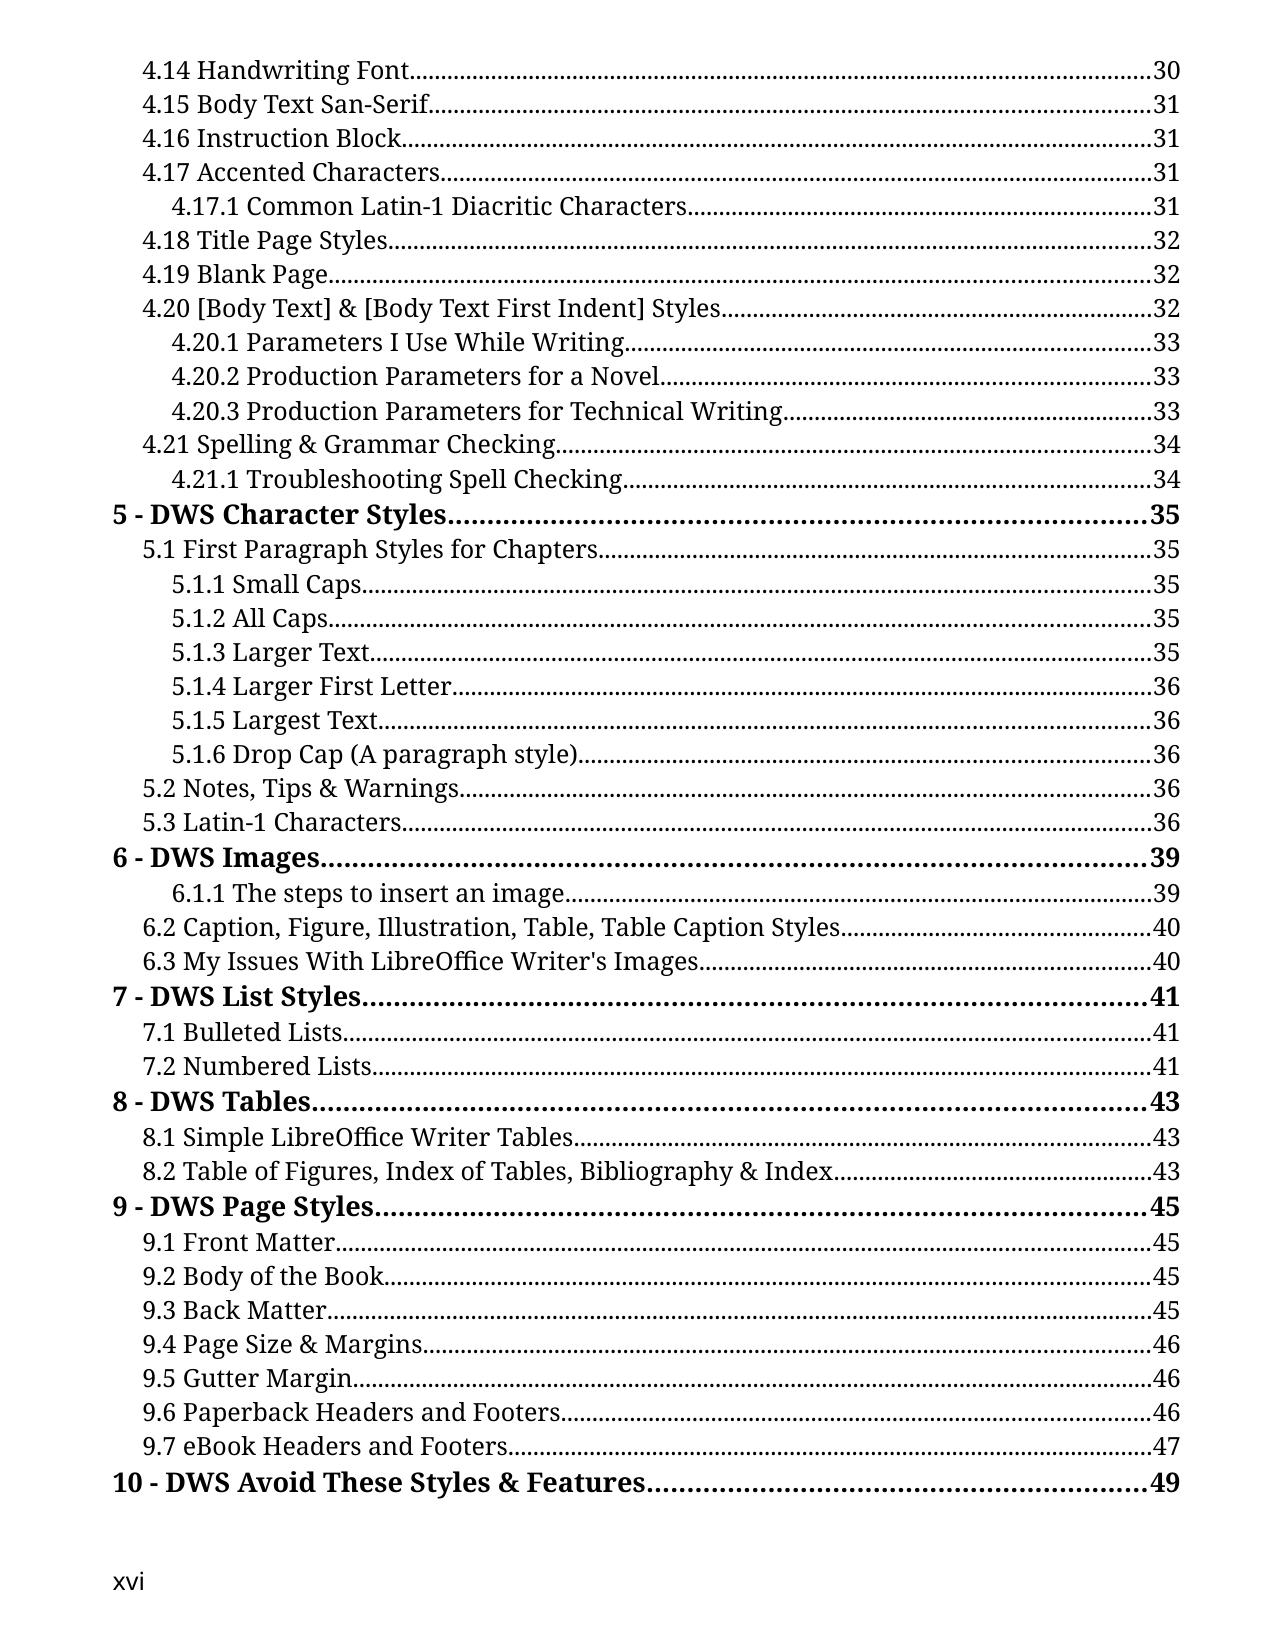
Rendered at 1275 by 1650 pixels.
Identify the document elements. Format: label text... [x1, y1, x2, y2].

text 4.20.3 Production Parameters for Technical Writing 33 [171, 393, 1181, 427]
text 4.21 Spelling & Grammar Checking 34 [142, 427, 1181, 461]
text 8.2 Table of Figures, Index of Tables, Bibliography & Index 43 [142, 1154, 1181, 1188]
text 5.1.1 Small Caps 35 [171, 566, 1181, 600]
text 4.14 Handwriting Font 30 [142, 52, 1181, 87]
text 5.3 Latin-1 Characters 36 [142, 805, 1181, 839]
text 4.21.1 Troubleshooting Spell Checking 34 [171, 461, 1181, 495]
text 6.3 My Issues With LibreOffice Writer's Images 40 [142, 944, 1181, 978]
text 5.1.5 Largest Text 36 [171, 702, 1181, 737]
text 5.1 First Paragraph Styles for Chapters 35 [142, 532, 1181, 566]
text 4.20.1 Parameters I Use While Writing 33 [171, 325, 1181, 359]
text 5.1.6 Drop Cap (A paragraph style) 36 [171, 737, 1181, 771]
text 9.2 Body of the Book 45 [142, 1259, 1181, 1293]
text 4.17 Accented Characters 31 [142, 155, 1181, 189]
text 8.1 Simple LibreOffice Writer Tables 43 [142, 1120, 1181, 1154]
text 5.1.4 Larger First Letter 36 [171, 668, 1181, 702]
text 5 - DWS Character Styles 35 [112, 495, 1181, 532]
text 5.2 Notes, Tips & Warnings 36 [142, 771, 1181, 805]
text 7.1 Bulleted Lists 41 [142, 1015, 1181, 1049]
text 4.15 Body Text San-Serif 31 [142, 87, 1181, 121]
text 9.4 Page Size & Margins 46 [142, 1327, 1181, 1361]
text 9.6 Paperback Headers and Footers 46 [142, 1395, 1181, 1429]
text 9.5 Gutter Margin 46 [142, 1361, 1181, 1395]
text 4.20 [Body Text] & [Body Text First Indent] Styles 32 [142, 291, 1181, 325]
text 8 - DWS Tables 43 [112, 1083, 1181, 1120]
text 5.1.3 Larger Text 35 [171, 634, 1181, 668]
text 6 - DWS Images 39 [112, 839, 1181, 876]
text 9.1 Front Matter 45 [142, 1225, 1181, 1259]
text 5.1.2 All Caps 35 [171, 600, 1181, 634]
text 4.19 Blank Page 32 [142, 257, 1181, 291]
text 9.7 eBook Headers and Footers 47 [142, 1429, 1181, 1463]
text 6.1.1 The steps to insert an image 39 [171, 876, 1181, 910]
text 4.20.2 Production Parameters for a Novel 33 [171, 359, 1181, 393]
text 7.2 Numbered Lists 41 [142, 1049, 1181, 1083]
text 10 - DWS Avoid These Styles & Features 49 [112, 1463, 1181, 1500]
text 4.17.1 Common Latin-1 Diacritic Characters 31 [171, 189, 1181, 223]
text 7 - DWS List Styles 41 [112, 978, 1181, 1015]
text 4.18 Title Page Styles 32 [142, 223, 1181, 257]
text 4.16 Instruction Block 31 [142, 121, 1181, 155]
text 9 - DWS Page Styles 45 [112, 1188, 1181, 1225]
text 6.2 Caption, Figure, Illustration, Table, Table Caption Styles 40 [142, 910, 1181, 944]
text 9.3 Back Matter 45 [142, 1293, 1181, 1327]
